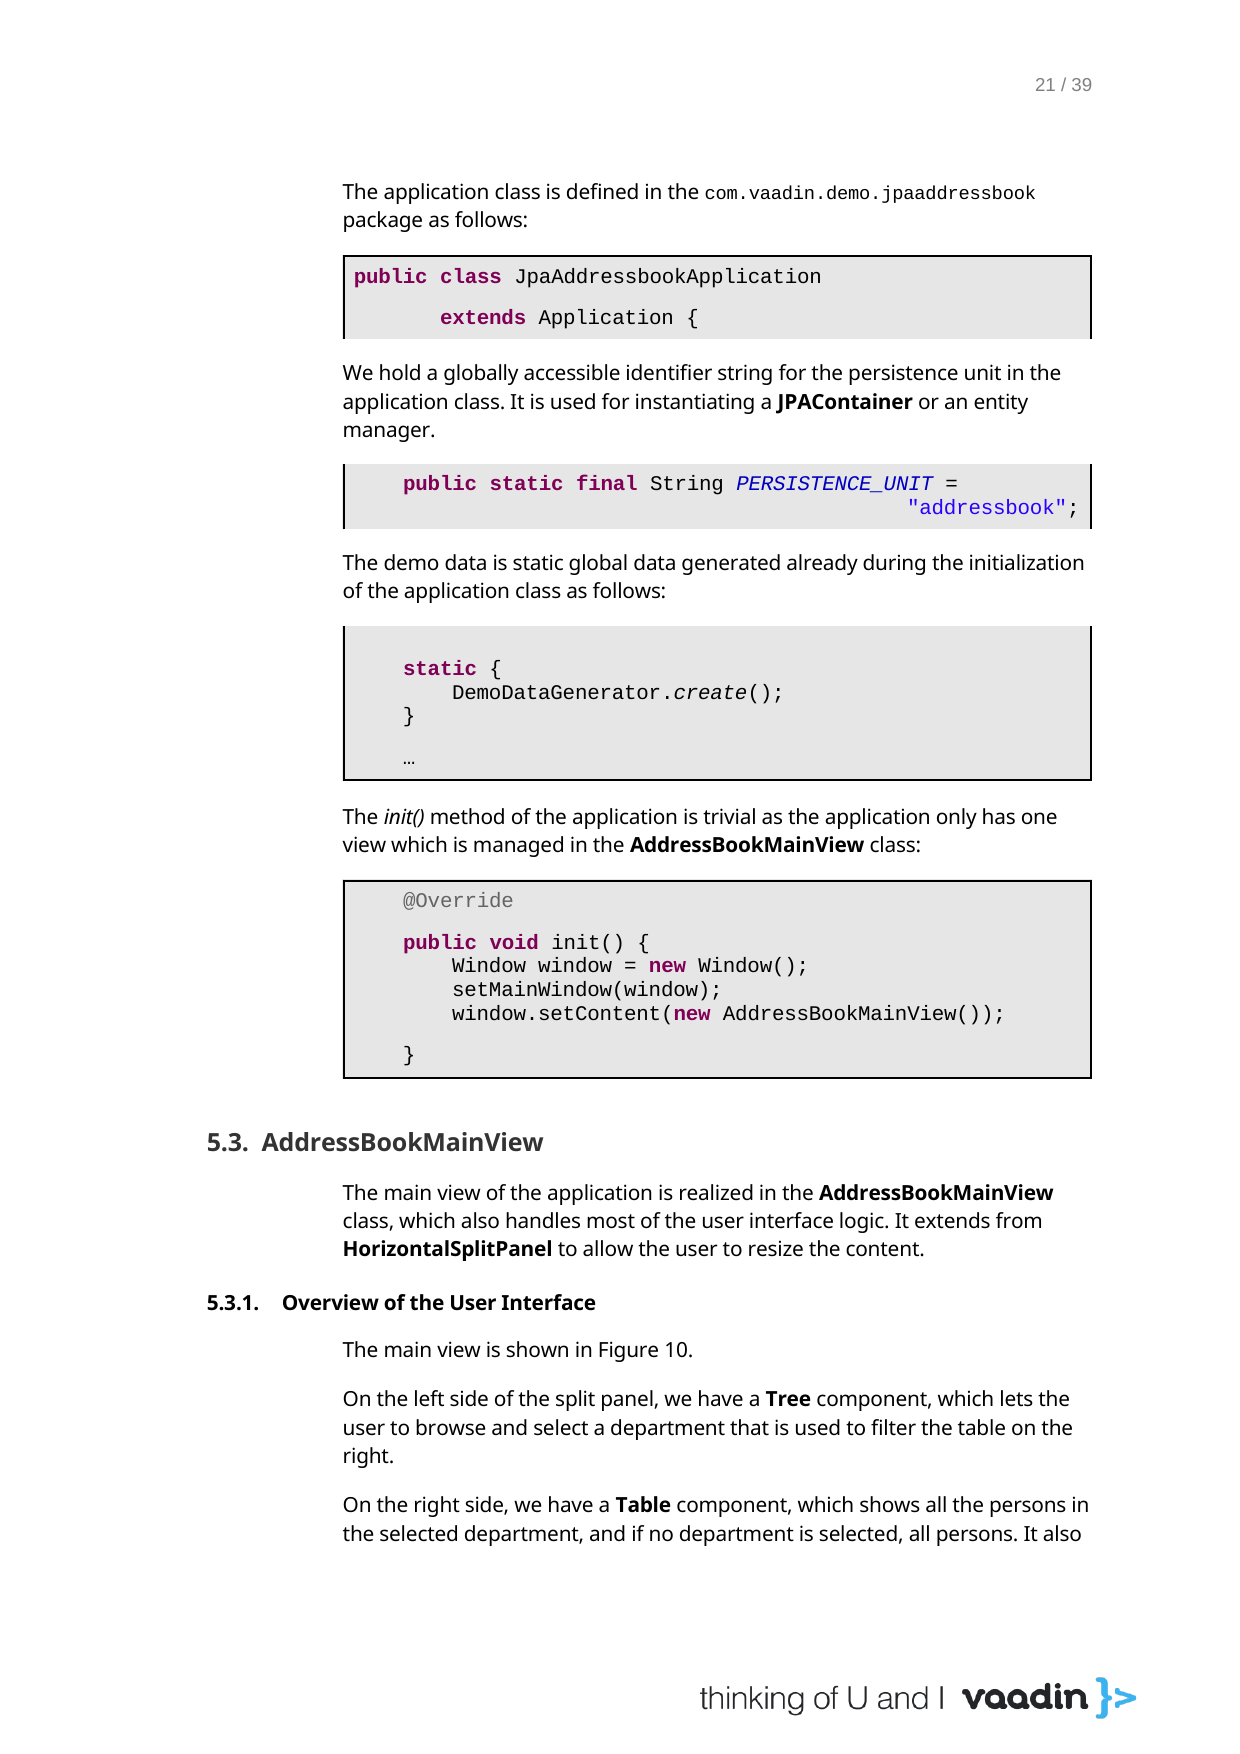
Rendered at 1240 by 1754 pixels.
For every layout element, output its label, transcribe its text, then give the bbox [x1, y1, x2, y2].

text setMainWindow(window); [345, 979, 1090, 1003]
list The demo data is static global data generated already during the initialization of the application class as follows: [342, 548, 1092, 605]
text Window window = new Window(); [345, 955, 1090, 979]
text The main view of the application is realized in the AddressBookMainView class, which also handles most of the user interface logic. It extends from HorizontalSplitPanel to allow the user to resize the content. [342, 1178, 1092, 1263]
text public void init() { [345, 923, 1090, 955]
text public class JpaAddressbookApplication [345, 257, 1090, 298]
text static { [345, 658, 1090, 682]
text DemoDataGenerator.create(); [345, 682, 1090, 705]
text The main view is shown in Figure 10. [342, 1335, 1092, 1364]
text public static final String PERSISTENCE_UNIT = [345, 464, 1090, 497]
text window.setContent(new AddressBookMainView()); [345, 1003, 1090, 1035]
text extends Application { [345, 298, 1090, 339]
text } [345, 705, 1090, 738]
text } [345, 1035, 1090, 1077]
text @Override [345, 882, 1090, 923]
text "addressbook"; [345, 497, 1090, 529]
list The init() method of the application is trivial as the application only has one view which is managed in the AddressBookMainView class: [342, 802, 1092, 859]
text On the right side, we have a Table component, which shows all the persons in the selected department, and if no department is selected, all persons. It also [342, 1490, 1092, 1547]
list The application class is defined in the com.vaadin.demo.jpaaddressbook package as follows: [342, 177, 1092, 234]
text … [345, 738, 1090, 779]
list We hold a globally accessible identifier string for the persistence unit in the application class. It is used for instantiating a JPAContainer or an entity manager. [342, 358, 1092, 444]
picture [699, 1673, 1139, 1721]
text On the left side of the split panel, we have a Tree component, which lets the user to browse and select a department that is used to filter the table on the right. [342, 1384, 1092, 1469]
subtitle Overview of the User Interface [207, 1288, 1092, 1316]
subtitle AddressBookMainView [207, 1125, 1092, 1159]
